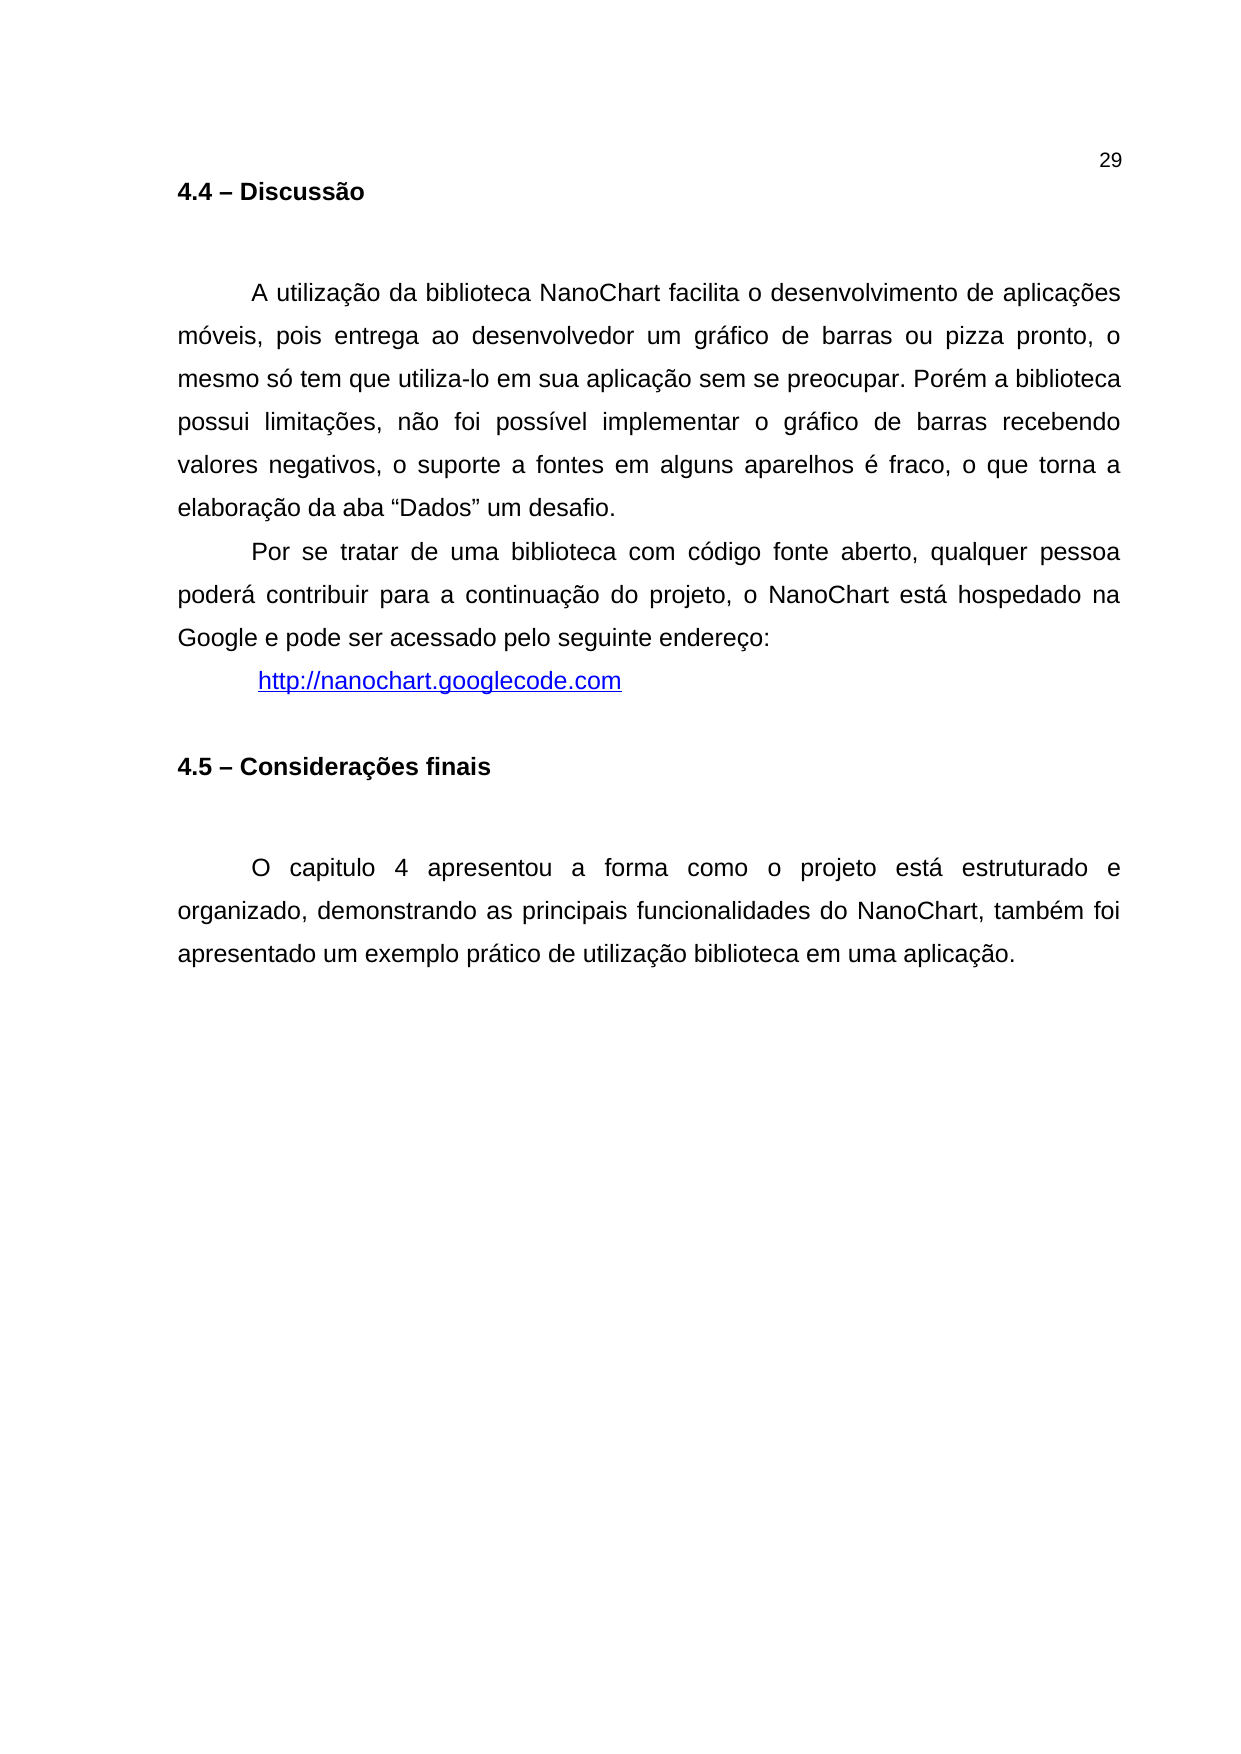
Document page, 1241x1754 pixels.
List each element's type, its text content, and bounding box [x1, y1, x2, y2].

text http://nanochart.googlecode.com [177, 666, 1122, 694]
text A utilização da biblioteca NanoChart facilita o desenvolvimento de aplicações móveis, pois entrega ao desenvolvedor um gráfico de barras ou pizza pronto, o mesmo só tem que utiliza-lo em sua aplicação sem se preocupar. Porém a biblioteca possui limitações, não foi possível implementar o gráfico de barras recebendo valores negativos, o suporte a fontes em alguns aparelhos é fraco, o que torna a elaboração da aba “Dados” um desafio. [177, 278, 1122, 522]
subtitle 4.5 – Considerações finais [177, 752, 1122, 781]
subtitle 4.4 – Discussão [177, 177, 1122, 206]
text Por se tratar de uma biblioteca com código fonte aberto, qualquer pessoa poderá contribuir para a continuação do projeto, o NanoChart está hospedado na Google e pode ser acessado pelo seguinte endereço: [177, 536, 1122, 651]
text O capitulo 4 apresentou a forma como o projeto está estruturado e organizado, demonstrando as principais funcionalidades do NanoChart, também foi apresentado um exemplo prático de utilização biblioteca em uma aplicação. [177, 853, 1122, 968]
